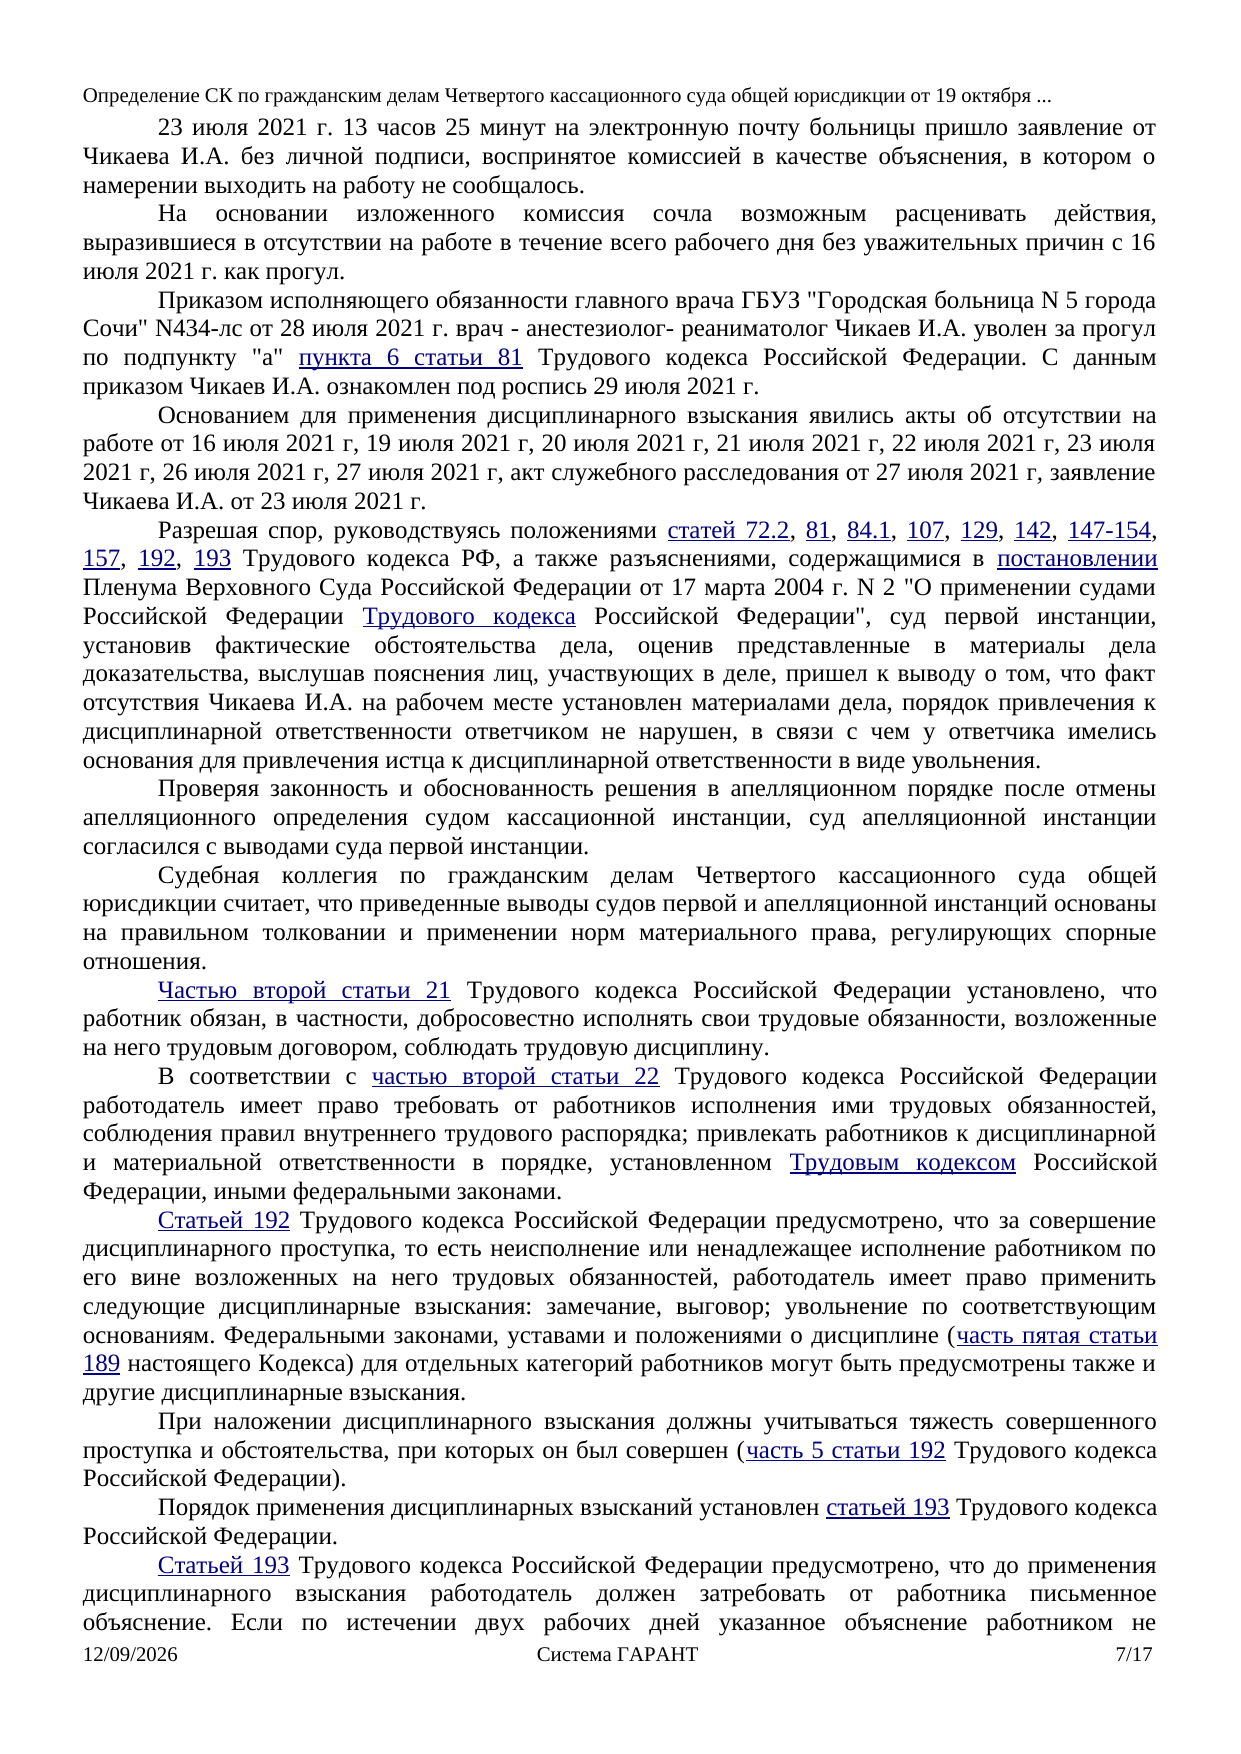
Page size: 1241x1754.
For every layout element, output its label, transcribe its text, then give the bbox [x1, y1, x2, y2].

text Проверяя законность и обоснованность решения в апелляционном порядке после отмены апелляционного определения судом кассационной инстанции, суд апелляционной инстанции согласился с выводами суда первой инстанции. [83, 773, 1157, 860]
text При наложении дисциплинарного взыскания должны учитываться тяжесть совершенного проступка и обстоятельства, при которых он был совершен (часть 5 статьи 192 Трудового кодекса Российской Федерации). [83, 1406, 1157, 1492]
text Частью второй статьи 21 Трудового кодекса Российской Федерации установлено, что работник обязан, в частности, добросовестно исполнять свои трудовые обязанности, возложенные на него трудовым договором, соблюдать трудовую дисциплину. [83, 975, 1157, 1061]
text В соответствии с частью второй статьи 22 Трудового кодекса Российской Федерации работодатель имеет право требовать от работников исполнения ими трудовых обязанностей, соблюдения правил внутреннего трудового распорядка; привлекать работников к дисциплинарной и материальной ответственности в порядке, установленном Трудовым кодексом Российской Федерации, иными федеральными законами. [83, 1061, 1157, 1205]
text Приказом исполняющего обязанности главного врача ГБУЗ "Городская больница N 5 города Сочи" N434-лс от 28 июля 2021 г. врач - анестезиолог- реаниматолог Чикаев И.А. уволен за прогул по подпункту "а" пункта 6 статьи 81 Трудового кодекса Российской Федерации. С данным приказом Чикаев И.А. ознакомлен под роспись 29 июля 2021 г. [83, 285, 1157, 400]
text Основанием для применения дисциплинарного взыскания явились акты об отсутствии на работе от 16 июля 2021 г, 19 июля 2021 г, 20 июля 2021 г, 21 июля 2021 г, 22 июля 2021 г, 23 июля 2021 г, 26 июля 2021 г, 27 июля 2021 г, акт служебного расследования от 27 июля 2021 г, заявление Чикаева И.А. от 23 июля 2021 г. [83, 400, 1157, 515]
text На основании изложенного комиссия сочла возможным расценивать действия, выразившиеся в отсутствии на работе в течение всего рабочего дня без уважительных причин с 16 июля 2021 г. как прогул. [83, 198, 1157, 285]
text Судебная коллегия по гражданским делам Четвертого кассационного суда общей юрисдикции считает, что приведенные выводы судов первой и апелляционной инстанций основаны на правильном толковании и применении норм материального права, регулирующих спорные отношения. [83, 860, 1157, 975]
text Разрешая спор, руководствуясь положениями статей 72.2, 81, 84.1, 107, 129, 142, 147-154, 157, 192, 193 Трудового кодекса РФ, а также разъяснениями, содержащимися в постановлении Пленума Верховного Суда Российской Федерации от 17 марта 2004 г. N 2 "О применении судами Российской Федерации Трудового кодекса Российской Федерации", суд первой инстанции, установив фактические обстоятельства дела, оценив представленные в материалы дела доказательства, выслушав пояснения лиц, участвующих в деле, пришел к выводу о том, что факт отсутствия Чикаева И.А. на рабочем месте установлен материалами дела, порядок привлечения к дисциплинарной ответственности ответчиком не нарушен, в связи с чем у ответчика имелись основания для привлечения истца к дисциплинарной ответственности в виде увольнения. [83, 515, 1157, 773]
text Порядок применения дисциплинарных взысканий установлен статьей 193 Трудового кодекса Российской Федерации. [83, 1492, 1157, 1550]
text Статьей 193 Трудового кодекса Российской Федерации предусмотрено, что до применения дисциплинарного взыскания работодатель должен затребовать от работника письменное объяснение. Если по истечении двух рабочих дней указанное объяснение работником не [83, 1550, 1157, 1636]
text Статьей 192 Трудового кодекса Российской Федерации предусмотрено, что за совершение дисциплинарного проступка, то есть неисполнение или ненадлежащее исполнение работником по его вине возложенных на него трудовых обязанностей, работодатель имеет право применить следующие дисциплинарные взыскания: замечание, выговор; увольнение по соответствующим основаниям. Федеральными законами, уставами и положениями о дисциплине (часть пятая статьи 189 настоящего Кодекса) для отдельных категорий работников могут быть предусмотрены также и другие дисциплинарные взыскания. [83, 1205, 1157, 1406]
text 23 июля 2021 г. 13 часов 25 минут на электронную почту больницы пришло заявление от Чикаева И.А. без личной подписи, воспринятое комиссией в качестве объяснения, в котором о намерении выходить на работу не сообщалось. [83, 112, 1157, 198]
